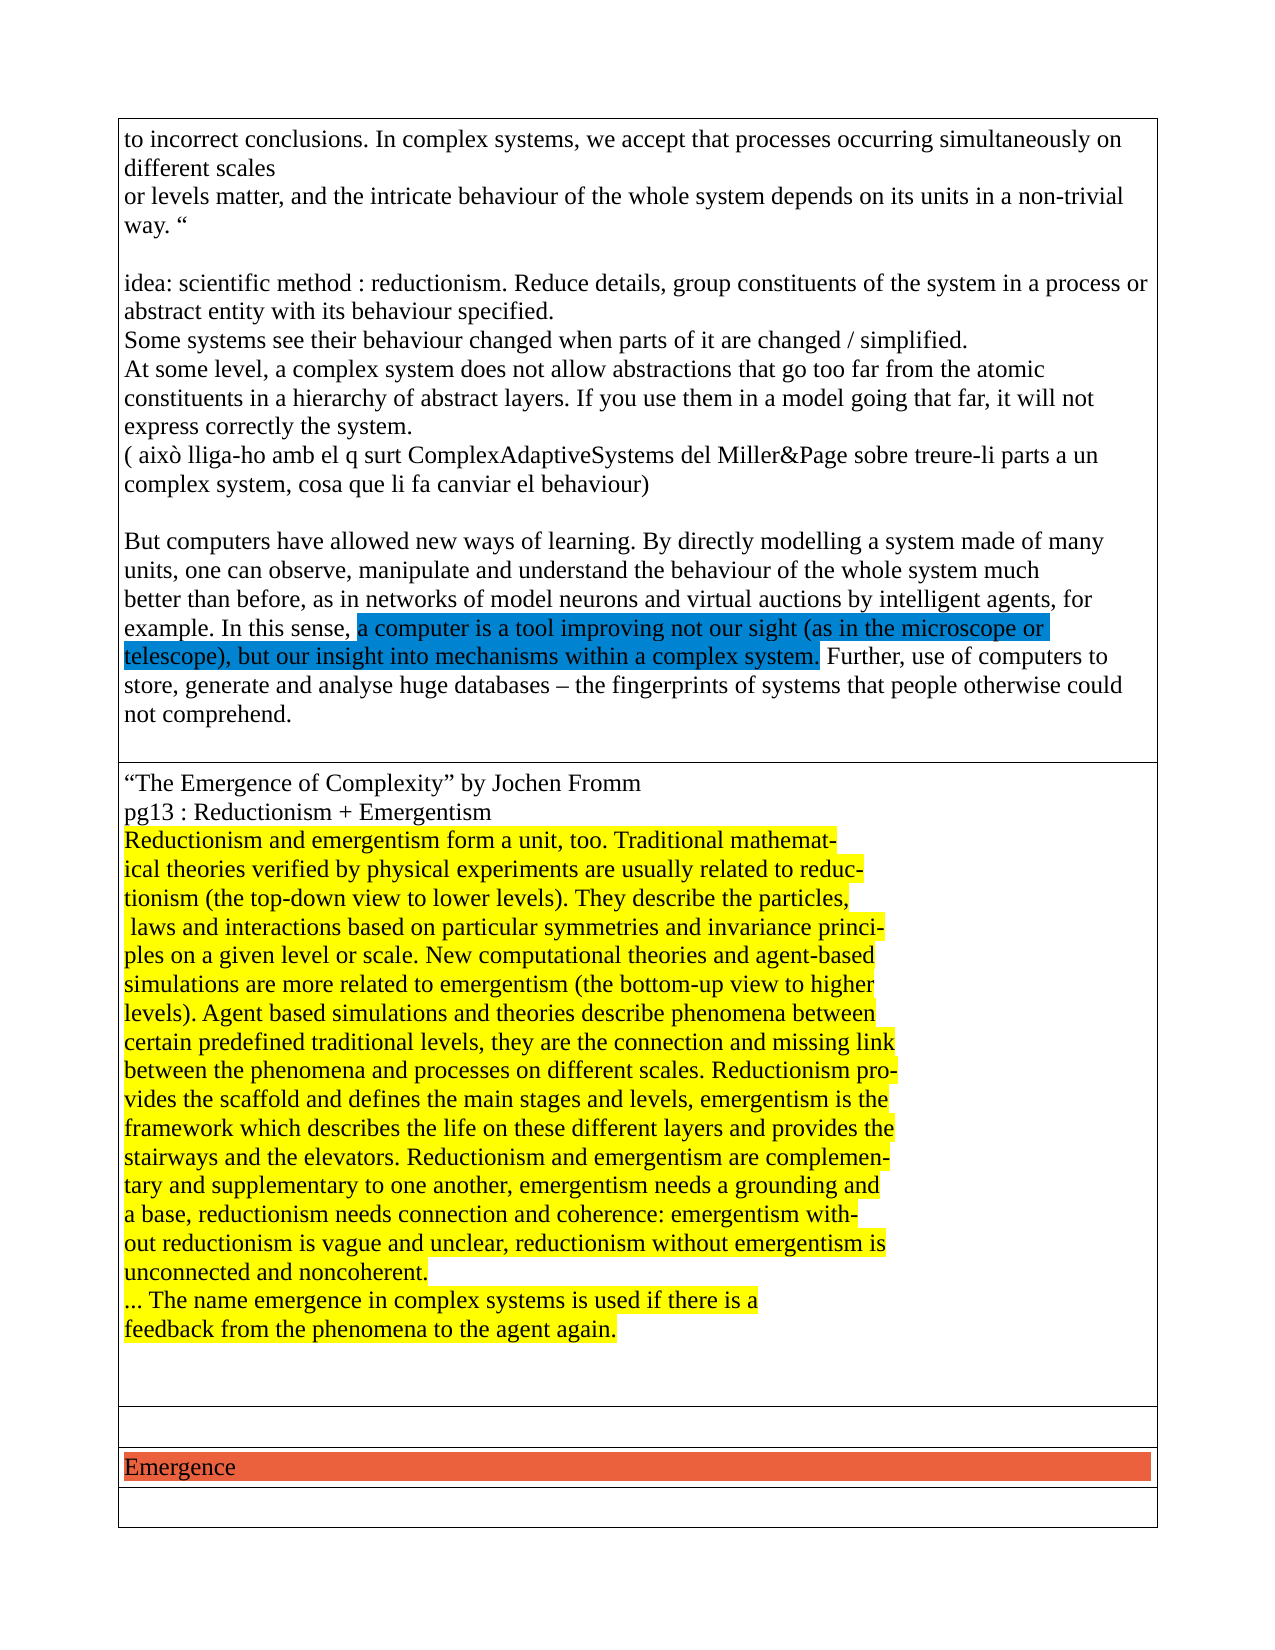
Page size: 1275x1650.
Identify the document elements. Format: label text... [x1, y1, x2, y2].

table_cell [119, 1407, 1157, 1447]
table_cell to incorrect conclusions. In complex systems, we accept that processes occurring simultaneously on different scales or levels matter, and the intricate behaviour of the whole system depends on its units in a non-trivial way. “ idea: scientific method : reductionism. Reduce details, group constituents of the system in a process or abstract entity with its behaviour specified. Some systems see their behaviour changed when parts of it are changed / simplified. At some level, a complex system does not allow abstractions that go too far from the atomic constituents in a hierarchy of abstract layers. If you use them in a model going that far, it will not express correctly the system. ( això lliga-ho amb el q surt ComplexAdaptiveSystems del Miller&Page sobre treure-li parts a un complex system, cosa que li fa canviar el behaviour) But computers have allowed new ways of learning. By directly modelling a system made of many units, one can observe, manipulate and understand the behaviour of the whole system much better than before, as in networks of model neurons and virtual auctions by intelligent agents, for example. In this sense, a computer is a tool improving not our sight (as in the microscope or telescope), but our insight into mechanisms within a complex system. Further, use of computers to store, generate and analyse huge databases – the fingerprints of systems that people otherwise could not comprehend. [119, 119, 1157, 762]
table_cell “The Emergence of Complexity” by Jochen Fromm pg13 : Reductionism + Emergentism Reductionism and emergentism form a unit, too. Traditional mathemat- ical theories verified by physical experiments are usually related to reduc- tionism (the top-down view to lower levels). They describe the particles, laws and interactions based on particular symmetries and invariance princi- ples on a given level or scale. New computational theories and agent-based simulations are more related to emergentism (the bottom-up view to higher levels). Agent based simulations and theories describe phenomena between certain predefined traditional levels, they are the connection and missing link between the phenomena and processes on different scales. Reductionism pro- vides the scaffold and defines the main stages and levels, emergentism is the framework which describes the life on these different layers and provides the stairways and the elevators. Reductionism and emergentism are complemen- tary and supplementary to one another, emergentism needs a grounding and a base, reductionism needs connection and coherence: emergentism with- out reductionism is vague and unclear, reductionism without emergentism is unconnected and noncoherent. ... The name emergence in complex systems is used if there is a feedback from the phenomena to the agent again. [119, 763, 1157, 1406]
table_cell Emergence [119, 1448, 1157, 1487]
